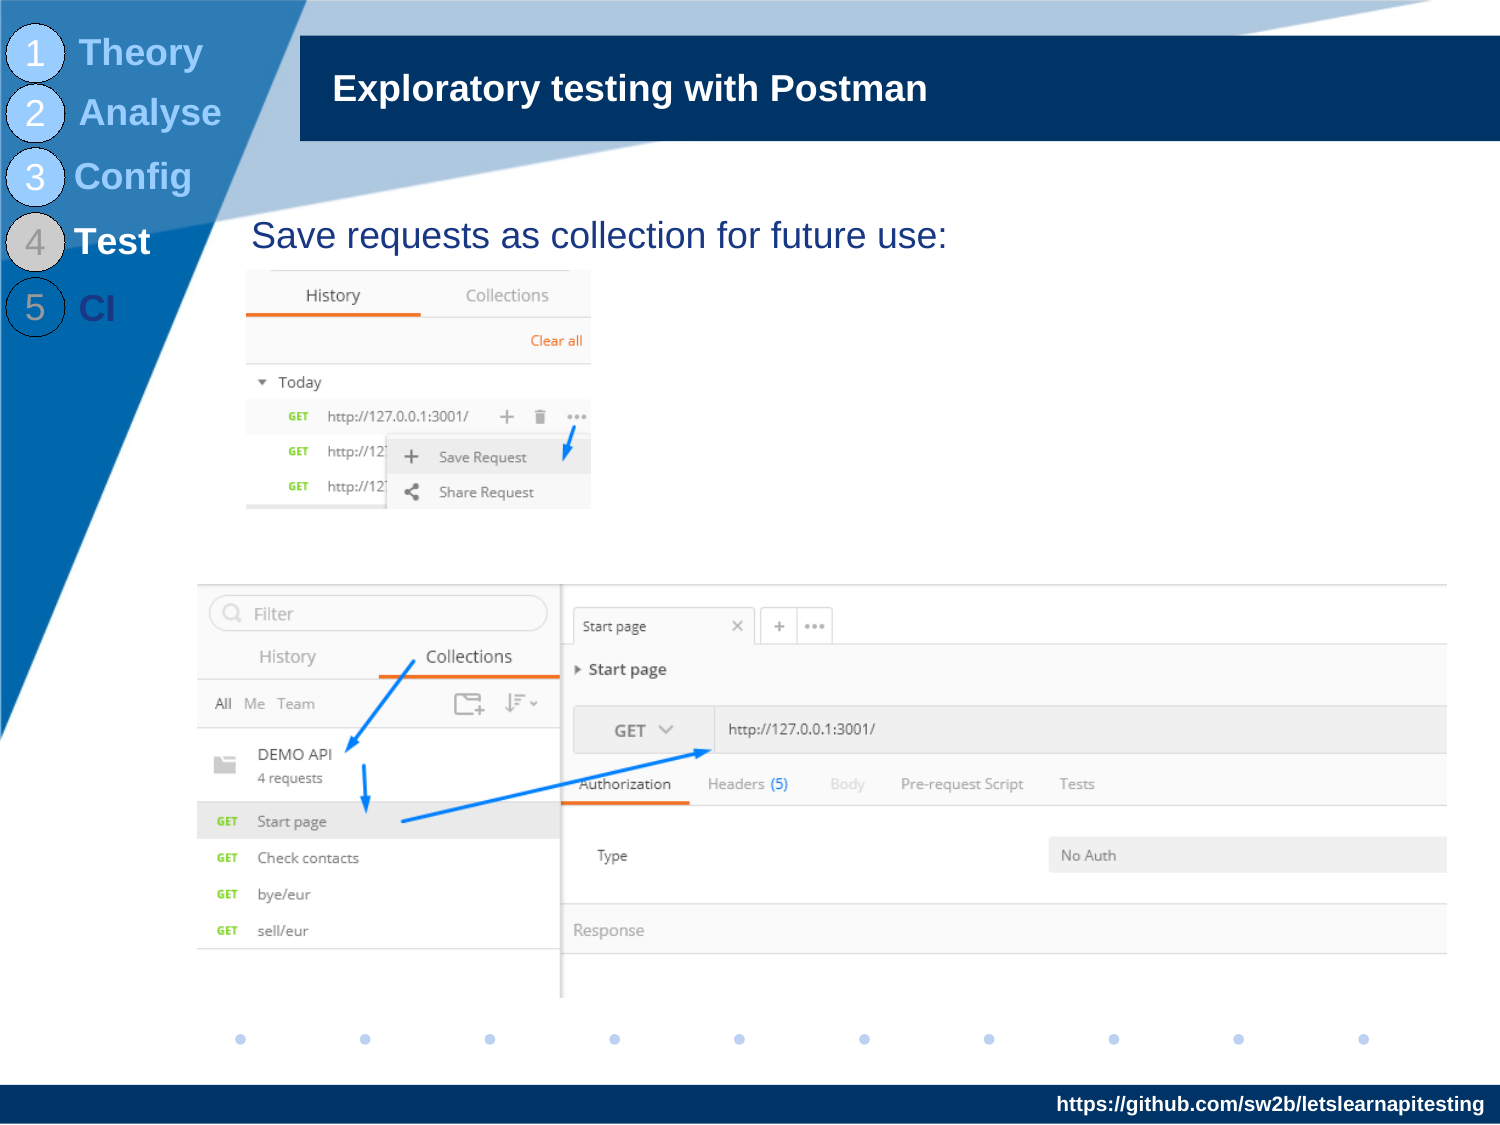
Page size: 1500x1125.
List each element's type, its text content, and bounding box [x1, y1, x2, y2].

text_box 5 [5, 277, 66, 337]
list Test [59, 212, 236, 495]
text_box 2 [5, 83, 66, 143]
picture [0, 0, 1500, 999]
list Config [58, 147, 591, 223]
text_box Save requests as collection for future use: [236, 206, 1500, 980]
picture [38, 67, 63, 100]
text_box 4 [5, 212, 66, 272]
list Analyse [63, 83, 266, 148]
list CI [63, 279, 148, 339]
text_box 1 [5, 23, 66, 83]
list Theory [63, 23, 266, 83]
title Exploratory testing with Postman [300, 35, 1500, 142]
picture [246, 270, 591, 509]
text_box 3 [5, 147, 66, 207]
